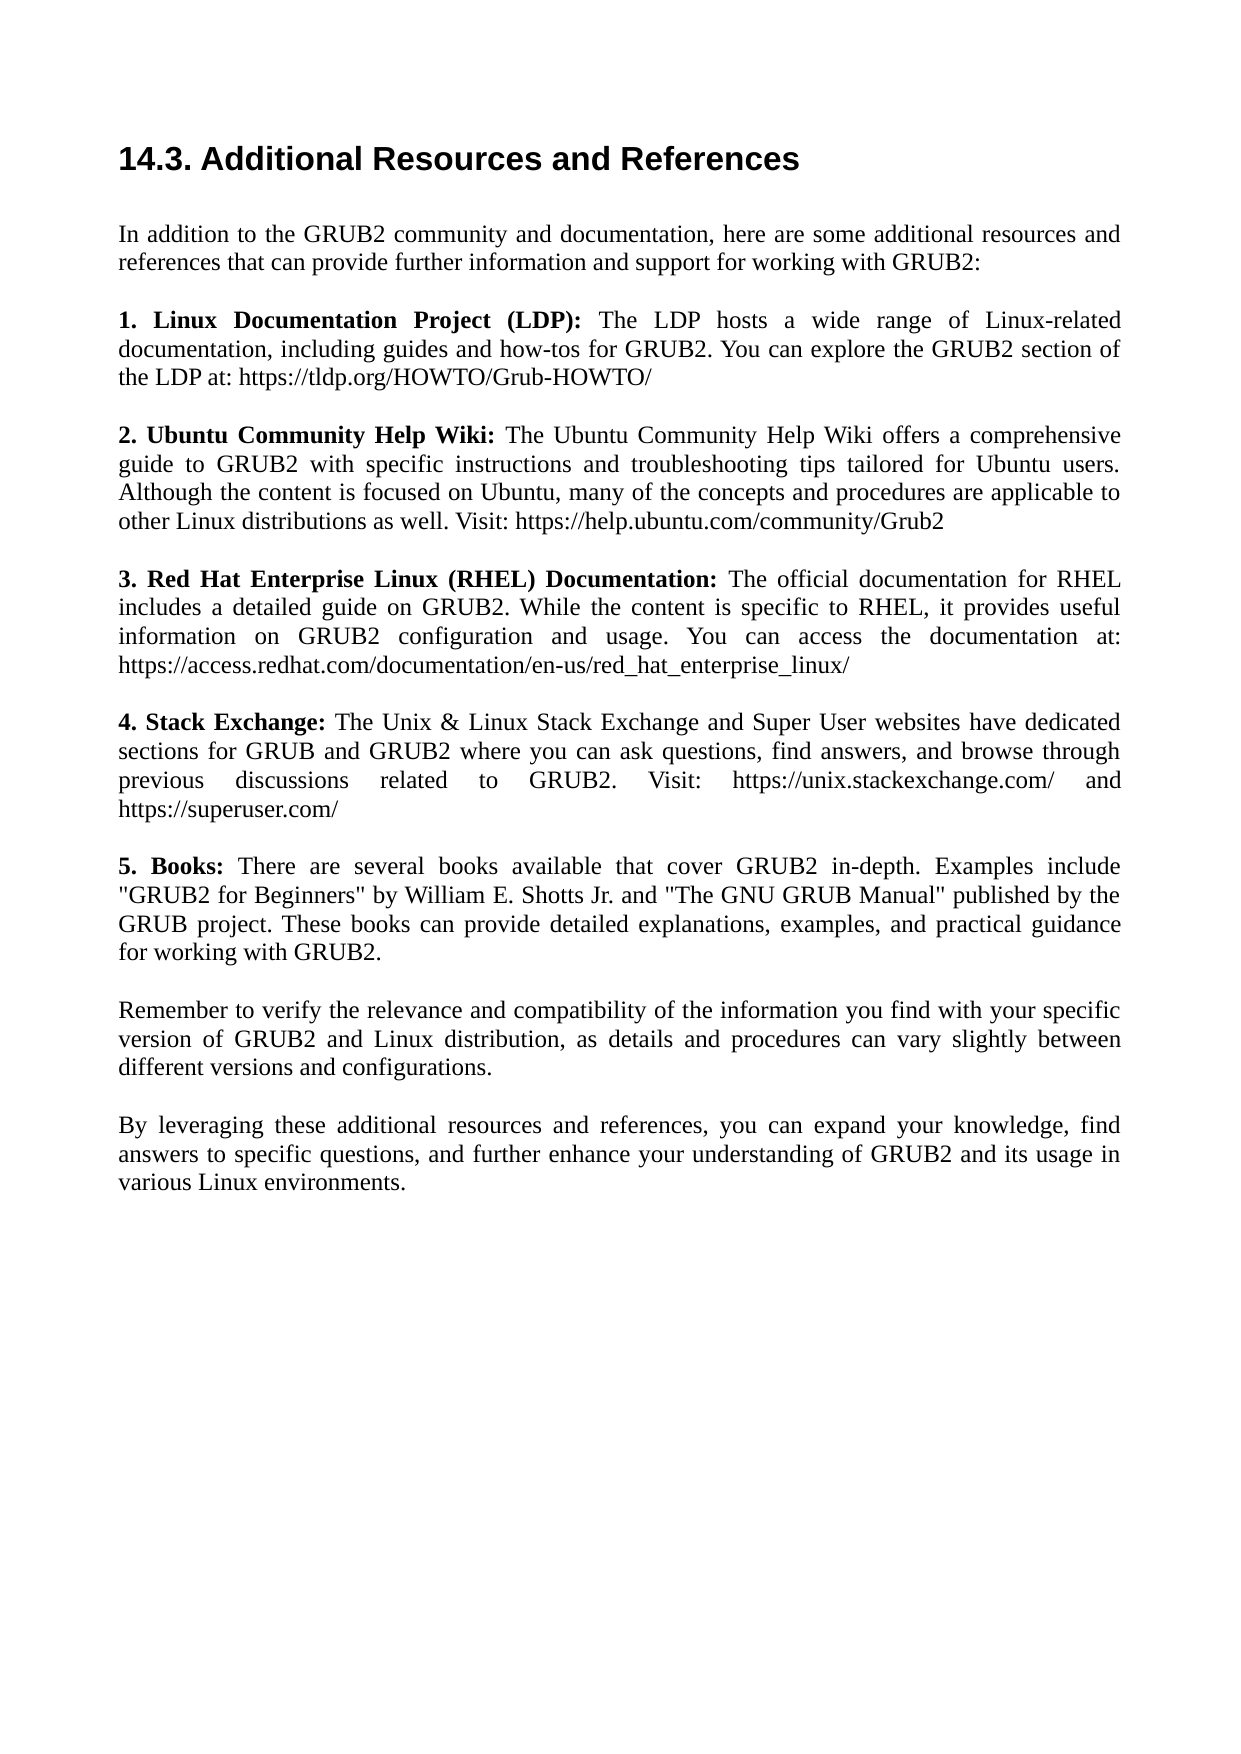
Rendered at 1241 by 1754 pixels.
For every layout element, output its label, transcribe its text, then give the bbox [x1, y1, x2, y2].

text 3. Red Hat Enterprise Linux (RHEL) Documentation: The official documentation for RHEL includes a detailed guide on GRUB2. While the content is specific to RHEL, it provides useful information on GRUB2 configuration and usage. You can access the documentation at: https://access.redhat.com/documentation/en-us/red_hat_enterprise_linux/ [118, 564, 1122, 679]
text 5. Books: There are several books available that cover GRUB2 in-depth. Examples include "GRUB2 for Beginners" by William E. Shotts Jr. and "The GNU GRUB Manual" published by the GRUB project. These books can provide detailed explanations, examples, and practical guidance for working with GRUB2. [118, 851, 1122, 966]
text 4. Stack Exchange: The Unix & Linux Stack Exchange and Super User websites have dedicated sections for GRUB and GRUB2 where you can ask questions, find answers, and browse through previous discussions related to GRUB2. Visit: https://unix.stackexchange.com/ and https://superuser.com/ [118, 707, 1122, 822]
text In addition to the GRUB2 community and documentation, here are some additional resources and references that can provide further information and support for working with GRUB2: [118, 219, 1122, 276]
text 2. Ubuntu Community Help Wiki: The Ubuntu Community Help Wiki offers a comprehensive guide to GRUB2 with specific instructions and troubleshooting tips tailored for Ubuntu users. Although the content is focused on Ubuntu, many of the concepts and procedures are applicable to other Linux distributions as well. Visit: https://help.ubuntu.com/community/Grub2 [118, 420, 1122, 535]
text 1. Linux Documentation Project (LDP): The LDP hosts a wide range of Linux-related documentation, including guides and how-tos for GRUB2. You can explore the GRUB2 section of the LDP at: https://tldp.org/HOWTO/Grub-HOWTO/ [118, 305, 1122, 391]
text Remember to verify the relevance and compatibility of the information you find with your specific version of GRUB2 and Linux distribution, as details and procedures can vary slightly between different versions and configurations. [118, 995, 1122, 1081]
subtitle 14.3. Additional Resources and References [118, 139, 1122, 177]
text By leveraging these additional resources and references, you can expand your knowledge, find answers to specific questions, and further enhance your understanding of GRUB2 and its usage in various Linux environments. [118, 1110, 1122, 1196]
